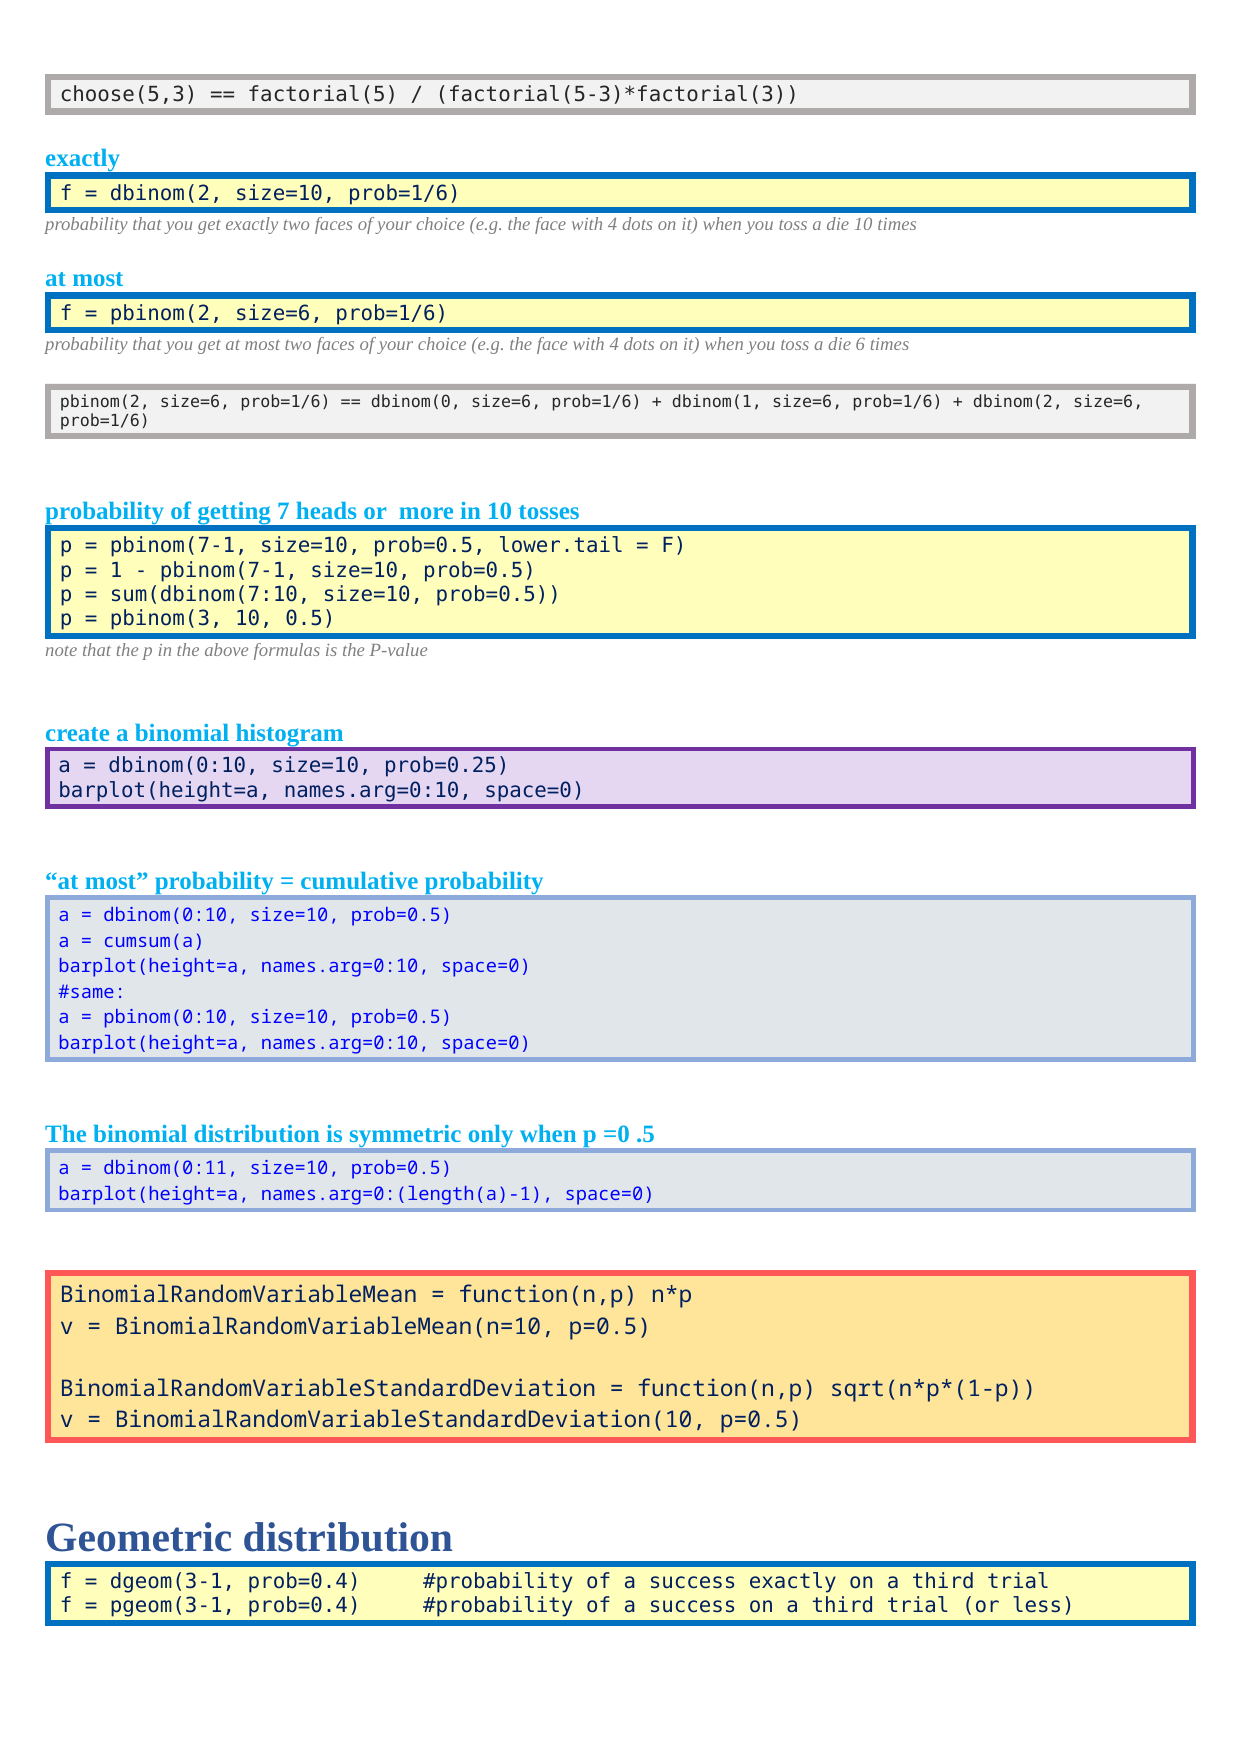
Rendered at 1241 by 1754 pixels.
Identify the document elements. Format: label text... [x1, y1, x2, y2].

text note that the p in the above formulas is the P-value [45, 639, 1196, 660]
text p = 1 - pbinom(7-1, size=10, prob=0.5) [51, 549, 1189, 574]
text probability that you get exactly two faces of your choice (e.g. the face with 4 dots on it) when you toss a die 10 times [45, 213, 1196, 235]
text barplot(height=a, names.arg=0:10, space=0) [50, 771, 1191, 804]
text barplot(height=a, names.arg=0:(length(a)-1), space=0) [50, 1173, 1191, 1208]
title “at most” probability = cumulative probability [45, 866, 1196, 895]
text f = pbinom(2, size=6, prob=1/6) [51, 299, 1189, 327]
text barplot(height=a, names.arg=0:10, space=0) [50, 1023, 1191, 1057]
text choose(5,3) == factorial(5) / (factorial(5-3)*factorial(3)) [51, 80, 1189, 108]
text probability that you get at most two faces of your choice (e.g. the face with 4 dots on it) when you toss a die 6 times [45, 333, 1196, 355]
title create a binomial histogram [45, 718, 1196, 747]
text p = sum(dbinom(7:10, size=10, prob=0.5)) [51, 574, 1189, 598]
text f = dgeom(3-1, prob=0.4) #probability of a success exactly on a third trial [51, 1567, 1189, 1585]
text f = dbinom(2, size=10, prob=1/6) [51, 179, 1189, 207]
text #same: [50, 972, 1191, 997]
title The binomial distribution is symmetric only when p =0 .5 [45, 1119, 1196, 1148]
text BinomialRandomVariableStandardDeviation = function(n,p) sqrt(n*p*(1-p)) [51, 1364, 1189, 1395]
text v = BinomialRandomVariableMean(n=10, p=0.5) [51, 1301, 1189, 1332]
text v = BinomialRandomVariableStandardDeviation(10, p=0.5) [51, 1395, 1189, 1437]
text a = dbinom(0:10, size=10, prob=0.5) [50, 900, 1191, 921]
text p = pbinom(7-1, size=10, prob=0.5, lower.tail = F) [51, 531, 1189, 549]
text Geometric distribution [45, 1513, 1196, 1561]
text a = pbinom(0:10, size=10, prob=0.5) [50, 997, 1191, 1023]
title exactly [45, 143, 1196, 172]
text barplot(height=a, names.arg=0:10, space=0) [50, 946, 1191, 972]
text a = dbinom(0:10, size=10, prob=0.25) [50, 751, 1191, 771]
text pbinom(2, size=6, prob=1/6) == dbinom(0, size=6, prob=1/6) + dbinom(1, size=6, prob=1/6) + dbinom(2, size=6, prob=1/6) [51, 390, 1189, 433]
text p = pbinom(3, 10, 0.5) [51, 598, 1189, 633]
text a = cumsum(a) [50, 921, 1191, 946]
text a = dbinom(0:11, size=10, prob=0.5) [50, 1153, 1191, 1173]
title probability of getting 7 heads or more in 10 tosses [45, 496, 1196, 525]
text BinomialRandomVariableMean = function(n,p) n*p [51, 1276, 1189, 1301]
text f = pgeom(3-1, prob=0.4) #probability of a success on a third trial (or less) [51, 1585, 1189, 1620]
title at most [45, 263, 1196, 292]
